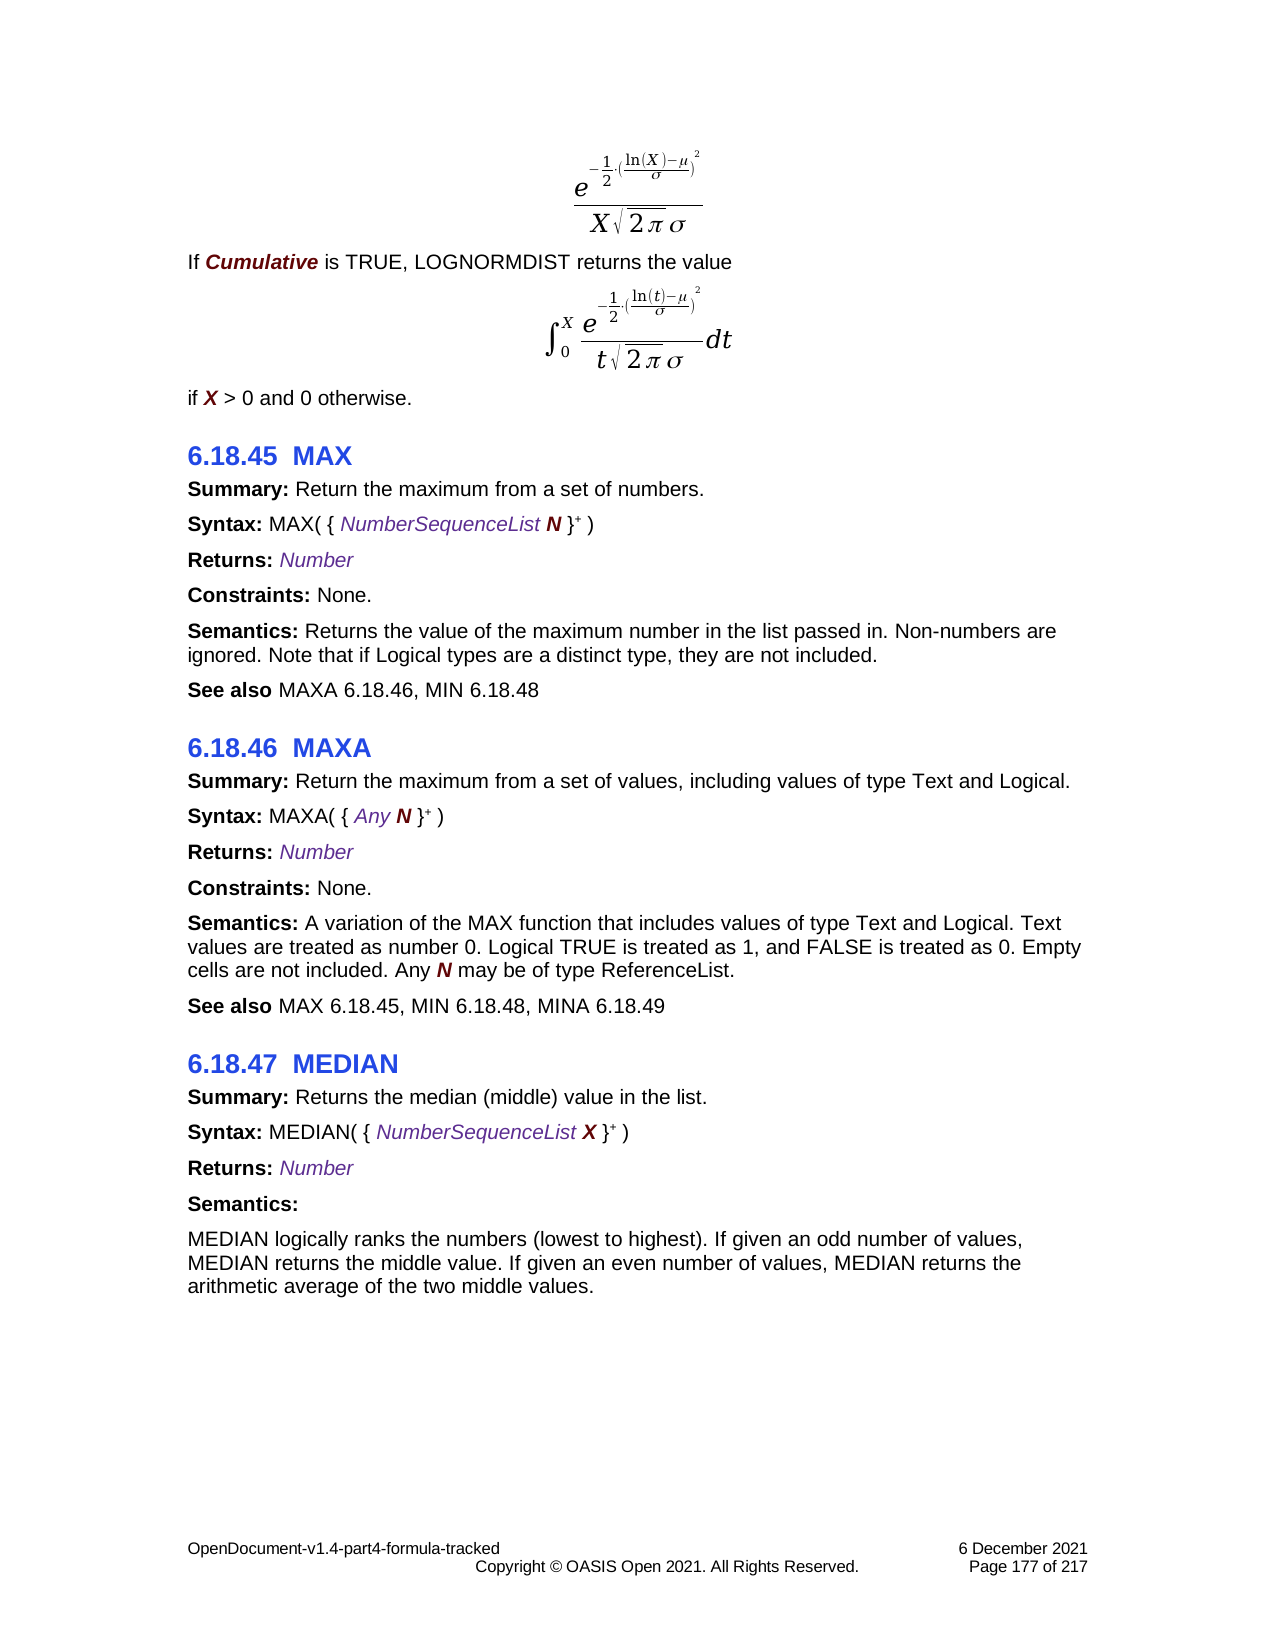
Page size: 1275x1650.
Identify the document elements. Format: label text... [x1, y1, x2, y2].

text Returns: Number [187, 1156, 1088, 1180]
text Summary: Return the maximum from a set of numbers. [187, 477, 1088, 501]
text Returns: Number [187, 841, 1088, 864]
subtitle MAX [187, 441, 1088, 471]
text Summary: Returns the median (middle) value in the list. [187, 1085, 1088, 1109]
text Constraints: None. [187, 584, 1088, 607]
text Semantics: A variation of the MAX function that includes values of type Text and Logical. Text values are treated as number 0. Logical TRUE is treated as 1, and FALSE is treated as 0. Empty cells are not included. Any N may be of type ReferenceList. [187, 912, 1088, 982]
text if X > 0 and 0 otherwise. [187, 386, 1088, 410]
text Constraints: None. [187, 876, 1088, 900]
text See also MAXA 6.18.46, MIN 6.18.48 [187, 679, 1088, 702]
text Summary: Return the maximum from a set of values, including values of type Text and Logical. [187, 769, 1088, 793]
text If Cumulative is TRUE, LOGNORMDIST returns the value [187, 250, 1088, 274]
text Semantics: Returns the value of the maximum number in the list passed in. Non-numbers are ignored. Note that if Logical types are a distinct type, they are not included. [187, 619, 1088, 667]
subtitle MEDIAN [187, 1049, 1088, 1079]
text Returns: Number [187, 548, 1088, 572]
text MEDIAN logically ranks the numbers (lowest to highest). If given an odd number of values, MEDIAN returns the middle value. If given an even number of values, MEDIAN returns the arithmetic average of the two middle values. [187, 1228, 1088, 1298]
text Syntax: MEDIAN( { NumberSequenceList X }+ ) [187, 1121, 1088, 1144]
subtitle MAXA [187, 733, 1088, 763]
text Syntax: MAX( { NumberSequenceList N }+ ) [187, 513, 1088, 536]
text Semantics: [187, 1192, 1088, 1216]
text Syntax: MAXA( { Any N }+ ) [187, 805, 1088, 828]
text See also MAX 6.18.45, MIN 6.18.48, MINA 6.18.49 [187, 994, 1088, 1018]
